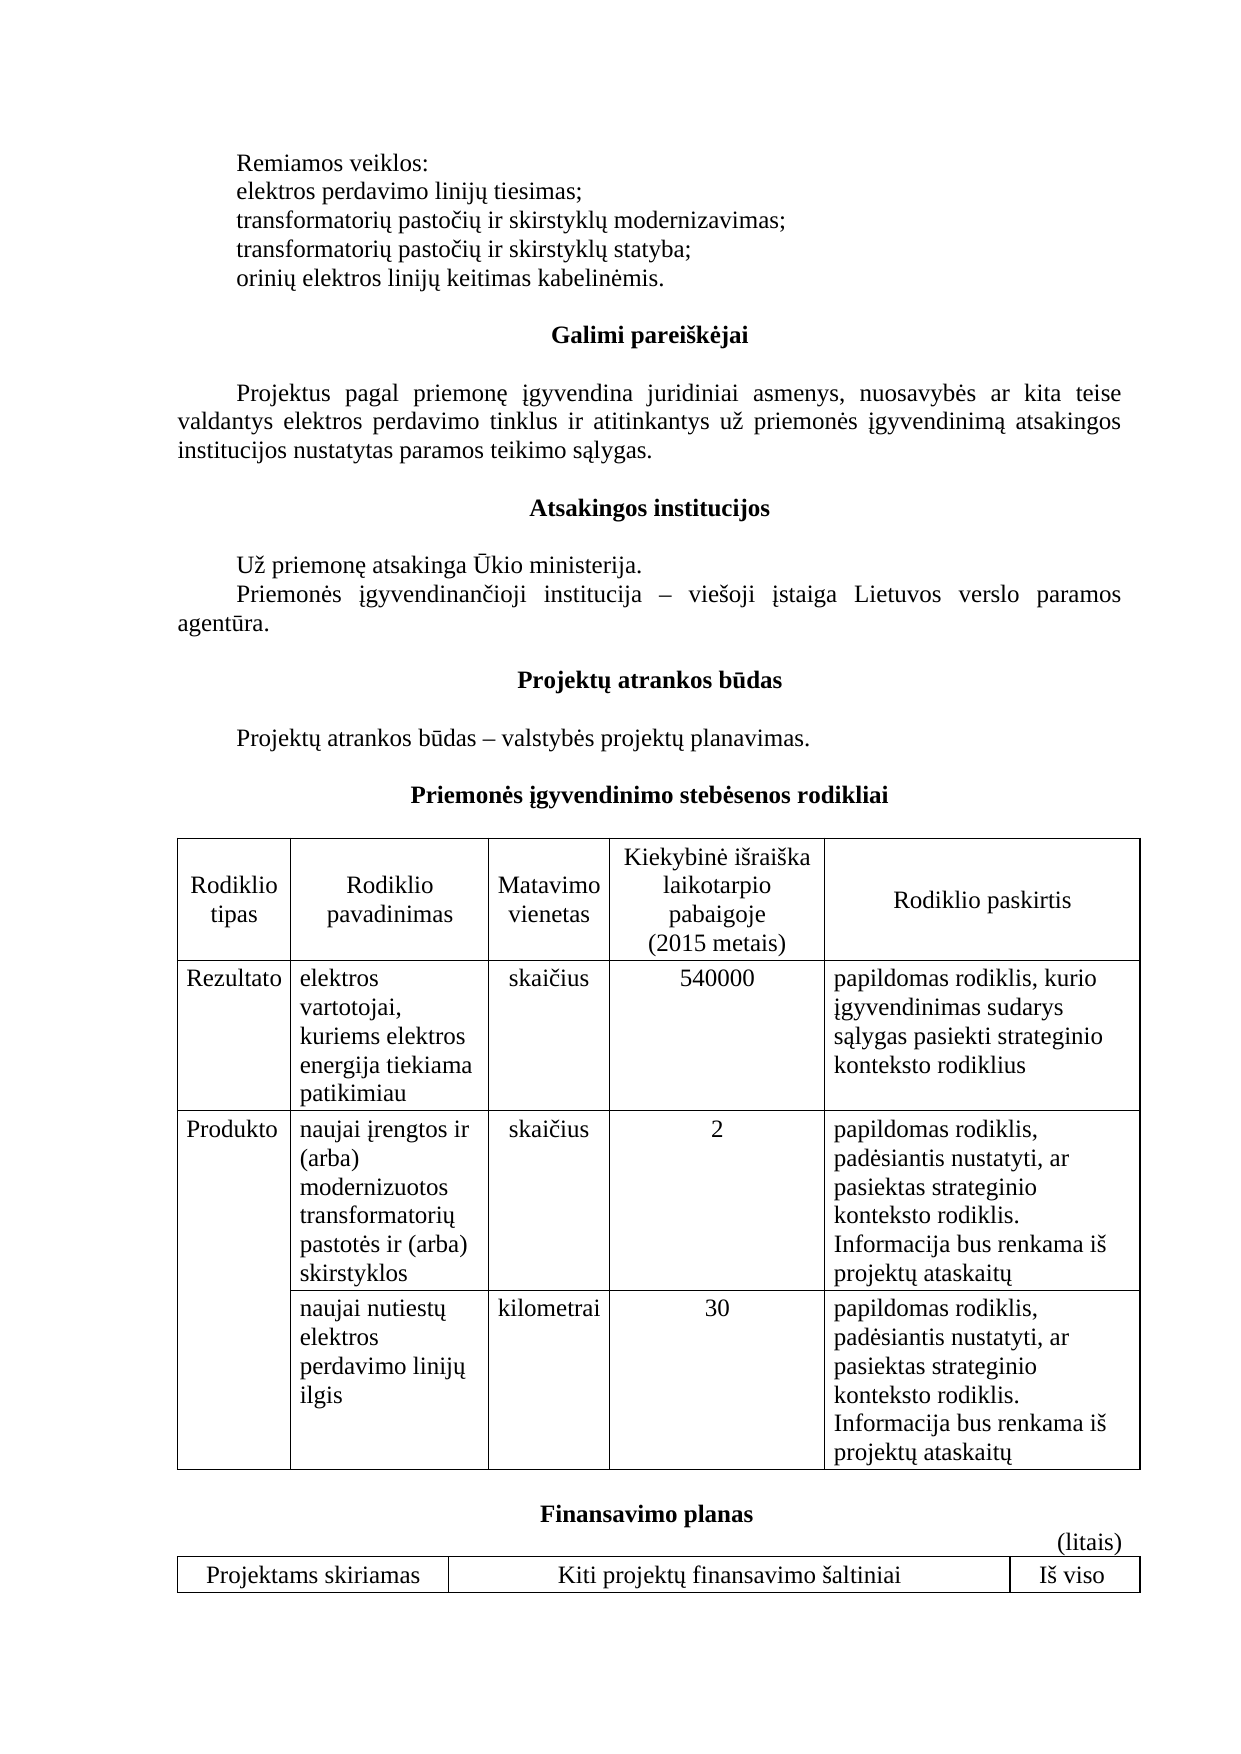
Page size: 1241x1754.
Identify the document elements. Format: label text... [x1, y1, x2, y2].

text (litais) [177, 1527, 1122, 1556]
table_cell Rezultato [178, 961, 290, 1110]
table_cell papildomas rodiklis, kurio įgyvendinimas sudarys sąlygas pasiekti strateginio konteksto rodiklius [825, 961, 1139, 1110]
table_cell papildomas rodiklis, padėsiantis nustatyti, ar pasiektas strateginio konteksto rodiklis. Informacija bus renkama iš projektų ataskaitų [825, 1291, 1139, 1469]
text Projektus pagal priemonę įgyvendina juridiniai asmenys, nuosavybės ar kita teise valdantys elektros perdavimo tinklus ir atitinkantys už priemonės įgyvendinimą atsakingos institucijos nustatytas paramos teikimo sąlygas. [177, 378, 1122, 464]
table_cell Produkto [178, 1111, 290, 1469]
text transformatorių pastočių ir skirstyklų modernizavimas; [177, 205, 1122, 234]
text Finansavimo planas [177, 1499, 1122, 1527]
table_cell naujai įrengtos ir (arba) modernizuotos transformatorių pastotės ir (arba) skirstyklos [291, 1111, 488, 1289]
text elektros perdavimo linijų tiesimas; [177, 176, 1122, 205]
text Projektų atrankos būdas [177, 665, 1122, 694]
text Už priemonę atsakinga Ūkio ministerija. [177, 550, 1122, 579]
text orinių elektros linijų keitimas kabelinėmis. [177, 263, 1122, 291]
text Atsakingos institucijos [177, 493, 1122, 521]
table_header Kiti projektų finansavimo šaltiniai [449, 1557, 1009, 1592]
table_cell skaičius [489, 961, 609, 1110]
table_header Matavimo vienetas [489, 839, 609, 959]
table_cell naujai nutiestų elektros perdavimo linijų ilgis [291, 1291, 488, 1469]
table_cell 540000 [610, 961, 824, 1110]
table_cell 2 [610, 1111, 824, 1289]
table_header Projektams skiriamas [178, 1557, 448, 1592]
table_cell papildomas rodiklis, padėsiantis nustatyti, ar pasiektas strateginio konteksto rodiklis. Informacija bus renkama iš projektų ataskaitų [825, 1111, 1139, 1289]
table_cell elektros vartotojai, kuriems elektros energija tiekiama patikimiau [291, 961, 488, 1110]
table_cell skaičius [489, 1111, 609, 1289]
table_cell kilometrai [489, 1291, 609, 1469]
text transformatorių pastočių ir skirstyklų statyba; [177, 234, 1122, 263]
table_header Rodiklio tipas [178, 839, 290, 959]
text Priemonės įgyvendinančioji institucija – viešoji įstaiga Lietuvos verslo paramos agentūra. [177, 579, 1122, 636]
text Galimi pareiškėjai [177, 320, 1122, 349]
text Projektų atrankos būdas – valstybės projektų planavimas. [177, 723, 1122, 751]
text Priemonės įgyvendinimo stebėsenos rodikliai [177, 780, 1122, 809]
table_header Rodiklio paskirtis [825, 839, 1139, 959]
table_header Kiekybinė išraiška laikotarpio pabaigoje (2015 metais) [610, 839, 824, 959]
table_header Iš viso [1011, 1557, 1139, 1592]
table_header Rodiklio pavadinimas [291, 839, 488, 959]
text Remiamos veiklos: [177, 148, 1122, 176]
table_cell 30 [610, 1291, 824, 1469]
